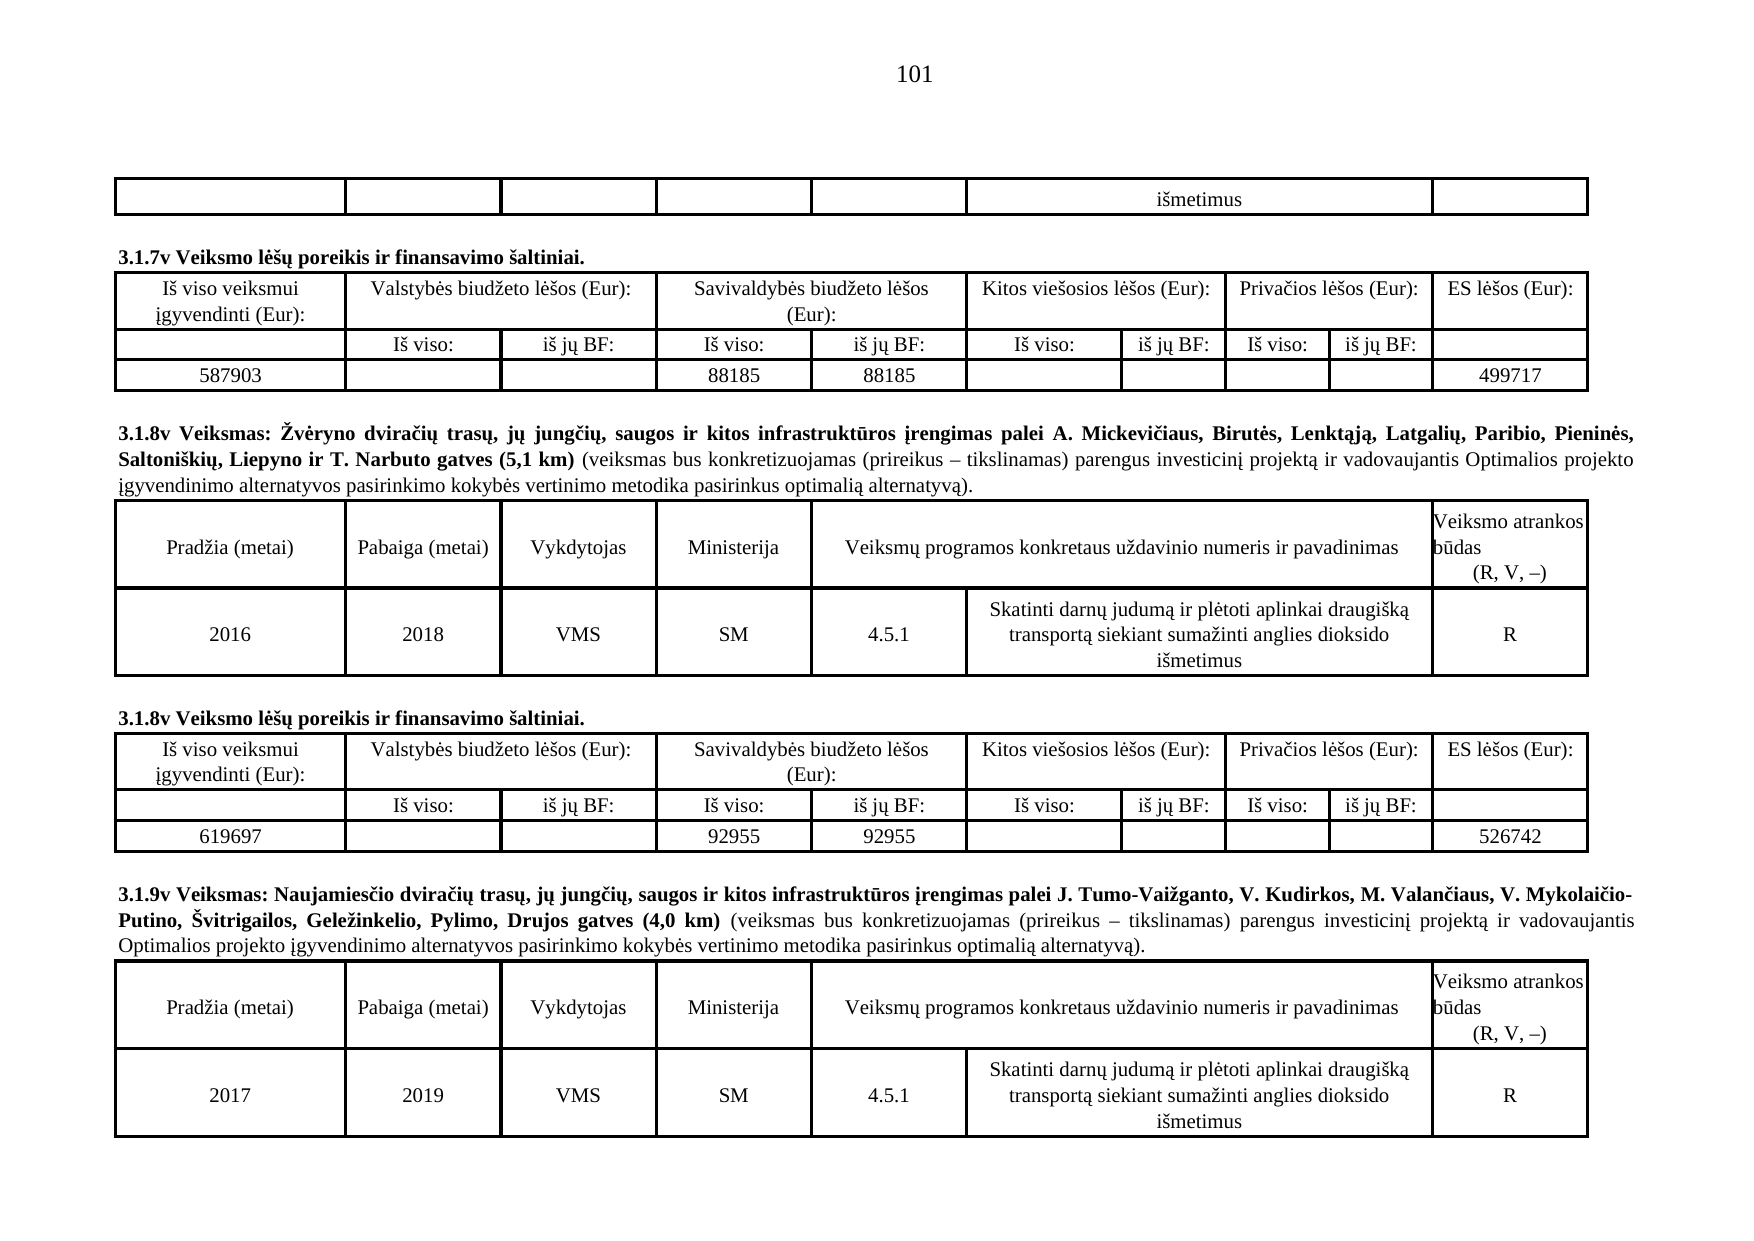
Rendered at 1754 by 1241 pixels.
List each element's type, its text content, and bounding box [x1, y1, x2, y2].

table_cell [503, 180, 655, 213]
text 3.1.8v Veiksmas: Žvėryno dviračių trasų, jų jungčių, saugos ir kitos infrastruktūros įrengimas palei A. Mickevičiaus, Birutės, Lenktąją, Latgalių, Paribio, Pieninės, Saltoniškių, Liepyno ir T. Narbuto gatves (5,1 km) (veiksmas bus konkretizuojamas (prireikus – tikslinamas) parengus investicinį projektą ir vadovaujantis Optimalios projekto įgyvendinimo alternatyvos pasirinkimo kokybės vertinimo metodika pasirinkus optimalią alternatyvą). [118, 421, 1636, 497]
table_cell [503, 361, 655, 389]
table_cell išmetimus [968, 180, 1431, 213]
table_cell 4.5.1 [813, 590, 965, 674]
table_cell 526742 [1434, 822, 1586, 850]
table_cell Skatinti darnų judumą ir plėtoti aplinkai draugišką transportą siekiant sumažinti anglies dioksido išmetimus [968, 1050, 1431, 1134]
table_cell 88185 [813, 361, 965, 389]
table_cell 92955 [658, 822, 810, 850]
table_cell [1227, 822, 1328, 850]
table_cell [1123, 822, 1224, 850]
table_header Savivaldybės biudžeto lėšos (Eur): [658, 274, 965, 328]
table_cell Iš viso: [1227, 791, 1328, 819]
table_cell [1331, 822, 1431, 850]
text 3.1.7v Veiksmo lėšų poreikis ir finansavimo šaltiniai. [118, 245, 1636, 269]
table_cell [1434, 791, 1586, 819]
table_header Vykdytojas [503, 502, 655, 586]
table_cell R [1434, 1050, 1586, 1134]
table_cell VMS [503, 590, 655, 674]
table_cell [1331, 361, 1431, 389]
table_cell Iš viso: [968, 791, 1120, 819]
table_cell 2016 [117, 590, 344, 674]
table_header Privačios lėšos (Eur): [1227, 735, 1431, 788]
table_header Privačios lėšos (Eur): [1227, 274, 1431, 328]
table_header Veiksmo atrankos būdas (R, V, –) [1434, 963, 1586, 1047]
table_cell [968, 361, 1120, 389]
table_cell Iš viso: [1227, 331, 1328, 358]
text 3.1.9v Veiksmas: Naujamiesčio dviračių trasų, jų jungčių, saugos ir kitos infrastruktūros įrengimas palei J. Tumo-Vaižganto, V. Kudirkos, M. Valančiaus, V. Mykolaičio-Putino, Švitrigailos, Geležinkelio, Pylimo, Drujos gatves (4,0 km) (veiksmas bus konkretizuojamas (prireikus – tikslinamas) parengus investicinį projektą ir vadovaujantis Optimalios projekto įgyvendinimo alternatyvos pasirinkimo kokybės vertinimo metodika pasirinkus optimalią alternatyvą). [118, 882, 1636, 957]
table_cell iš jų BF: [1123, 791, 1224, 819]
table_cell 88185 [658, 361, 810, 389]
table_cell [1227, 361, 1328, 389]
table_cell Iš viso: [347, 331, 499, 358]
table_cell [117, 791, 344, 819]
table_cell [117, 180, 344, 213]
table_cell [1123, 361, 1224, 389]
table_cell 2019 [347, 1050, 499, 1134]
table_cell 2017 [117, 1050, 344, 1134]
table_cell [117, 331, 344, 358]
table_cell 92955 [813, 822, 965, 850]
table_header Ministerija [658, 502, 810, 586]
table_header Iš viso veiksmui įgyvendinti (Eur): [117, 274, 344, 328]
table_cell iš jų BF: [813, 791, 965, 819]
table_cell 619697 [117, 822, 344, 850]
table_header Savivaldybės biudžeto lėšos (Eur): [658, 735, 965, 788]
table_header Vykdytojas [503, 963, 655, 1047]
table_cell SM [658, 1050, 810, 1134]
table_header Pabaiga (metai) [347, 963, 499, 1047]
table_cell 587903 [117, 361, 344, 389]
table_cell [658, 180, 810, 213]
table_cell iš jų BF: [1123, 331, 1224, 358]
table_cell [347, 180, 499, 213]
table_cell iš jų BF: [813, 331, 965, 358]
table_header Ministerija [658, 963, 810, 1047]
table_header Veiksmų programos konkretaus uždavinio numeris ir pavadinimas [813, 502, 1431, 586]
table_header Pradžia (metai) [117, 963, 344, 1047]
table_header Veiksmų programos konkretaus uždavinio numeris ir pavadinimas [813, 963, 1431, 1047]
table_cell [1434, 331, 1586, 358]
table_cell Skatinti darnų judumą ir plėtoti aplinkai draugišką transportą siekiant sumažinti anglies dioksido išmetimus [968, 590, 1431, 674]
table_cell [347, 361, 499, 389]
table_cell 4.5.1 [813, 1050, 965, 1134]
table_header Kitos viešosios lėšos (Eur): [968, 735, 1224, 788]
table_cell iš jų BF: [503, 331, 655, 358]
table_header Valstybės biudžeto lėšos (Eur): [347, 735, 655, 788]
table_cell 2018 [347, 590, 499, 674]
table_cell 499717 [1434, 361, 1586, 389]
table_header Kitos viešosios lėšos (Eur): [968, 274, 1224, 328]
table_cell Iš viso: [347, 791, 499, 819]
table_cell Iš viso: [658, 331, 810, 358]
table_cell VMS [503, 1050, 655, 1134]
table_header ES lėšos (Eur): [1434, 735, 1586, 788]
text 3.1.8v Veiksmo lėšų poreikis ir finansavimo šaltiniai. [118, 706, 1636, 730]
table_cell iš jų BF: [503, 791, 655, 819]
table_header Iš viso veiksmui įgyvendinti (Eur): [117, 735, 344, 788]
table_header Pabaiga (metai) [347, 502, 499, 586]
table_cell [503, 822, 655, 850]
table_header Valstybės biudžeto lėšos (Eur): [347, 274, 655, 328]
table_cell Iš viso: [658, 791, 810, 819]
table_cell iš jų BF: [1331, 331, 1431, 358]
table_cell [813, 180, 965, 213]
table_cell [1434, 180, 1586, 213]
table_header Veiksmo atrankos būdas (R, V, –) [1434, 502, 1586, 586]
table_cell Iš viso: [968, 331, 1120, 358]
table_header Pradžia (metai) [117, 502, 344, 586]
table_cell R [1434, 590, 1586, 674]
table_cell [347, 822, 499, 850]
table_cell [968, 822, 1120, 850]
table_cell iš jų BF: [1331, 791, 1431, 819]
table_header ES lėšos (Eur): [1434, 274, 1586, 328]
table_cell SM [658, 590, 810, 674]
